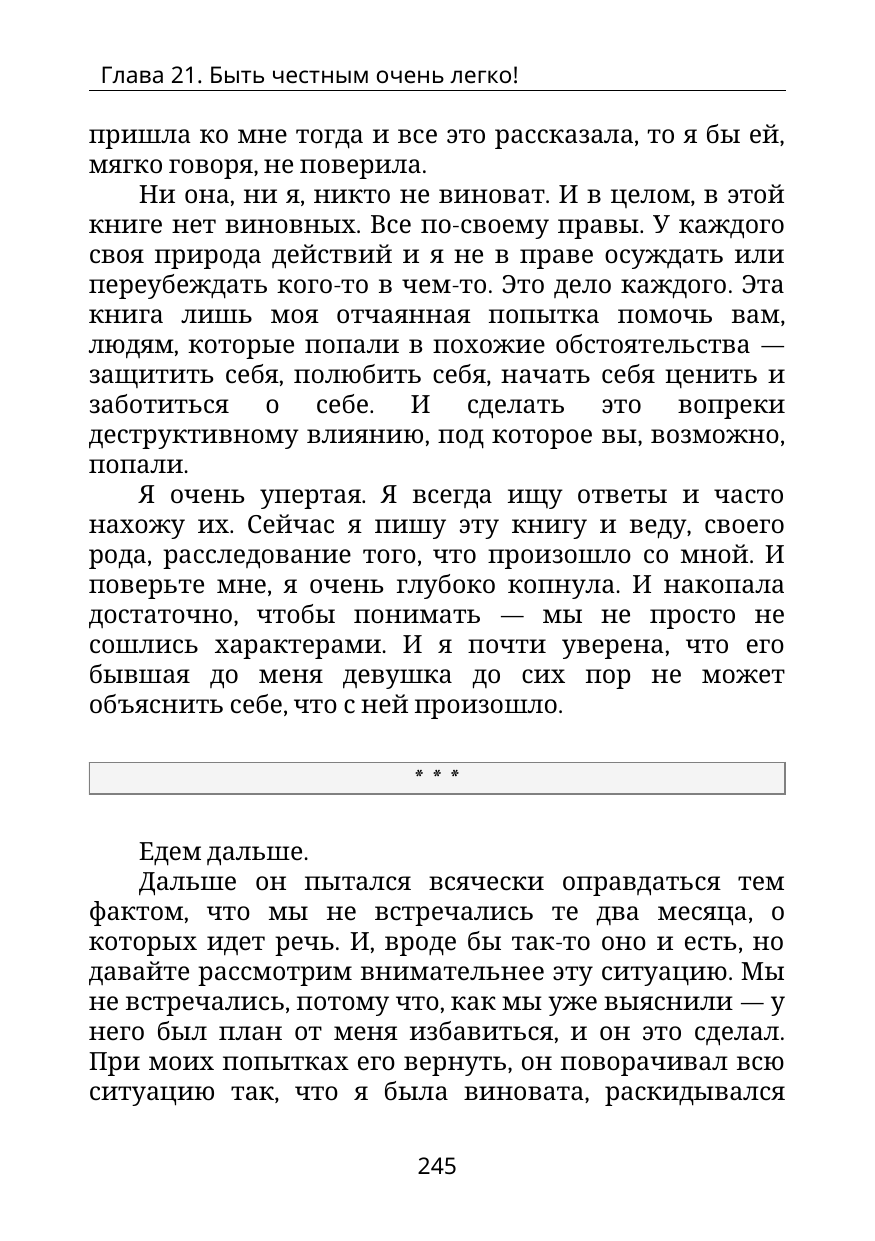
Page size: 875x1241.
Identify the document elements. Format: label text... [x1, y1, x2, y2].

text Едем дальше. [88, 836, 786, 866]
subtitle * * * [90, 763, 784, 793]
text пришла ко мне тогда и все это рассказала, то я бы ей, мягко говоря, не поверила. [88, 120, 786, 180]
text Дальше он пытался всячески оправдаться тем фактом, что мы не встречались те два месяца, о которых идет речь. И, вроде бы так-то оно и есть, но давайте рассмотрим внимательнее эту ситуацию. Мы не встречались, потому что, как мы уже выяснили — у него был план от меня избавиться, и он это сделал. При моих попытках его вернуть, он поворачивал всю ситуацию так, что я была виновата, раскидывался [88, 866, 786, 1106]
text Я очень упертая. Я всегда ищу ответы и часто нахожу их. Сейчас я пишу эту книгу и веду, своего рода, расследование того, что произошло со мной. И поверьте мне, я очень глубоко копнула. И накопала достаточно, чтобы понимать — мы не просто не сошлись характерами. И я почти уверена, что его бывшая до меня девушка до сих пор не может объяснить себе, что с ней произошло. [88, 480, 786, 720]
text Ни она, ни я, никто не виноват. И в целом, в этой книге нет виновных. Все по-своему правы. У каждого своя природа действий и я не в праве осуждать или переубеждать кого-то в чем-то. Это дело каждого. Эта книга лишь моя отчаянная попытка помочь вам, людям, которые попали в похожие обстоятельства — защитить себя, полюбить себя, начать себя ценить и заботиться о себе. И сделать это вопреки деструктивному влиянию, под которое вы, возможно, попали. [88, 180, 786, 480]
